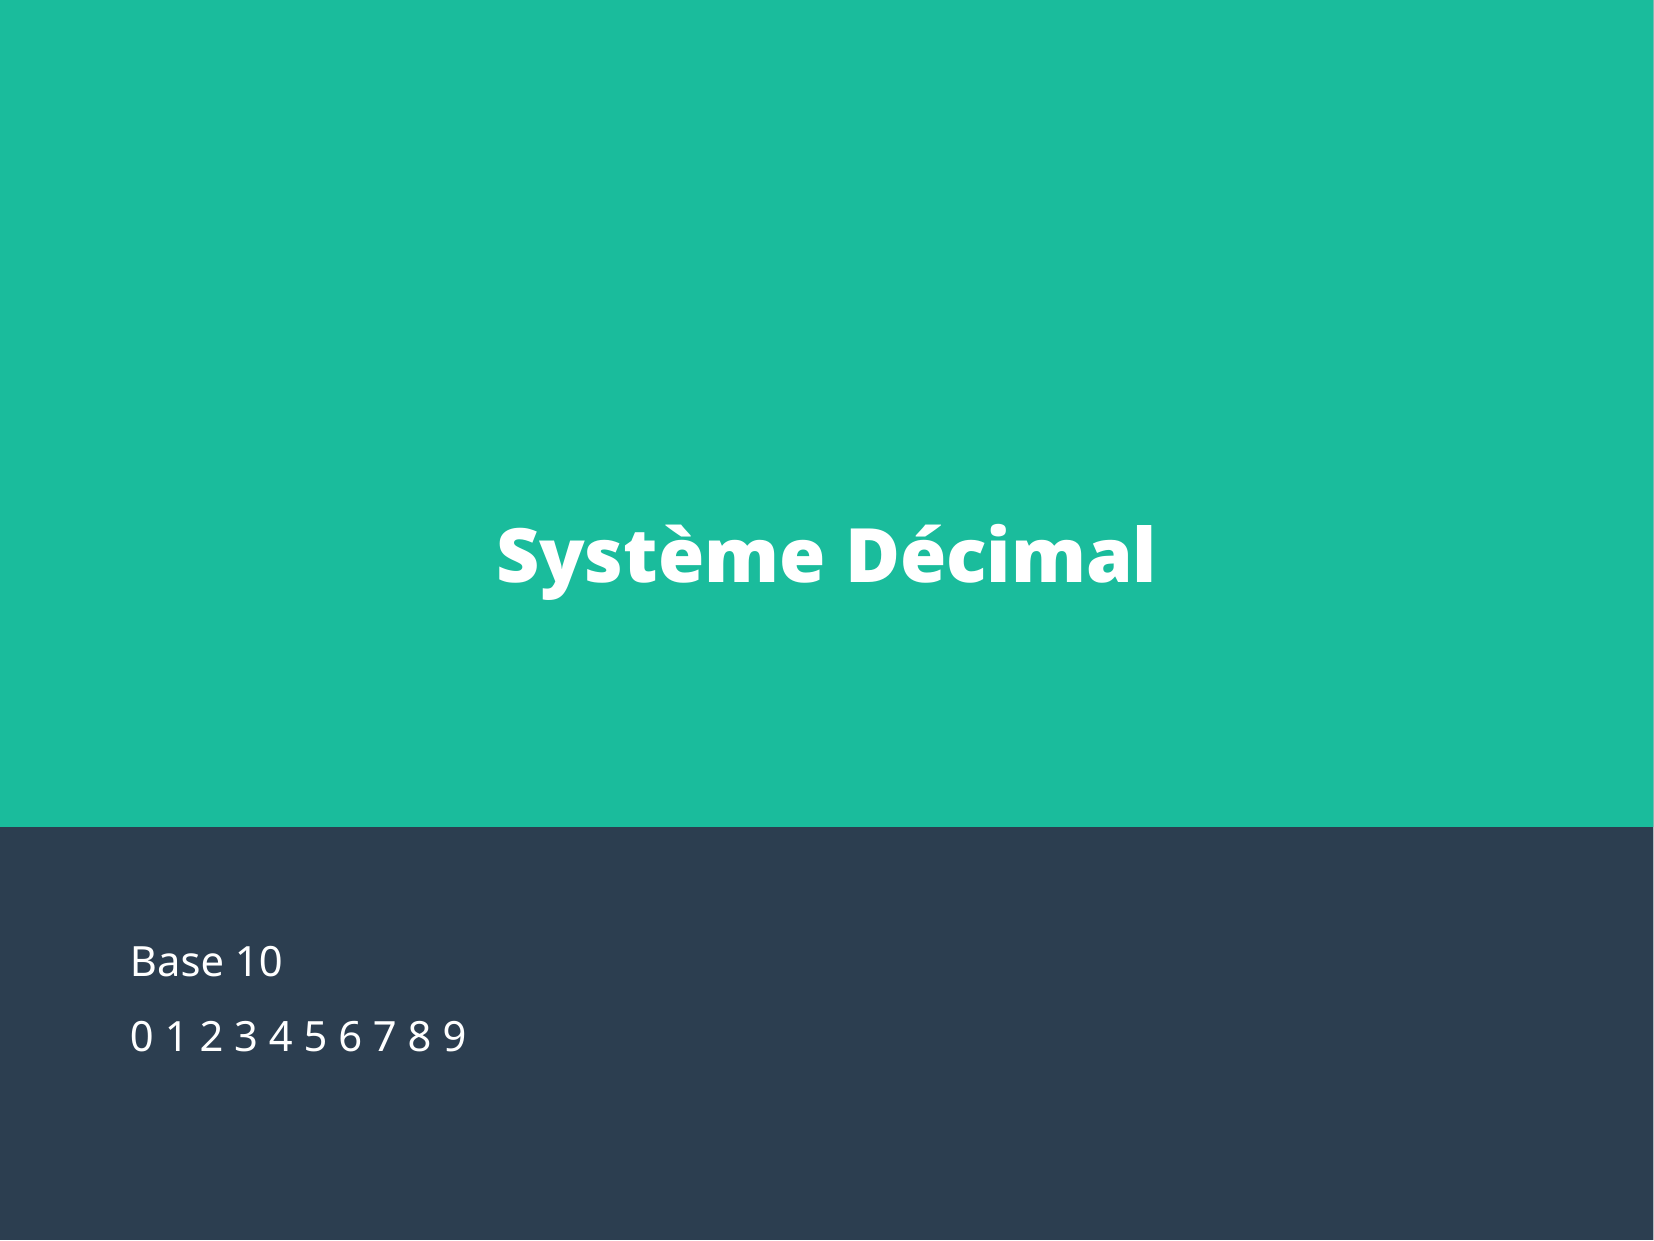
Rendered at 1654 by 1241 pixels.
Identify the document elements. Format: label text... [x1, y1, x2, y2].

list Base 10 0 1 2 3 4 5 6 7 8 9 [59, 856, 1595, 1182]
title Système Décimal [59, 448, 1595, 607]
